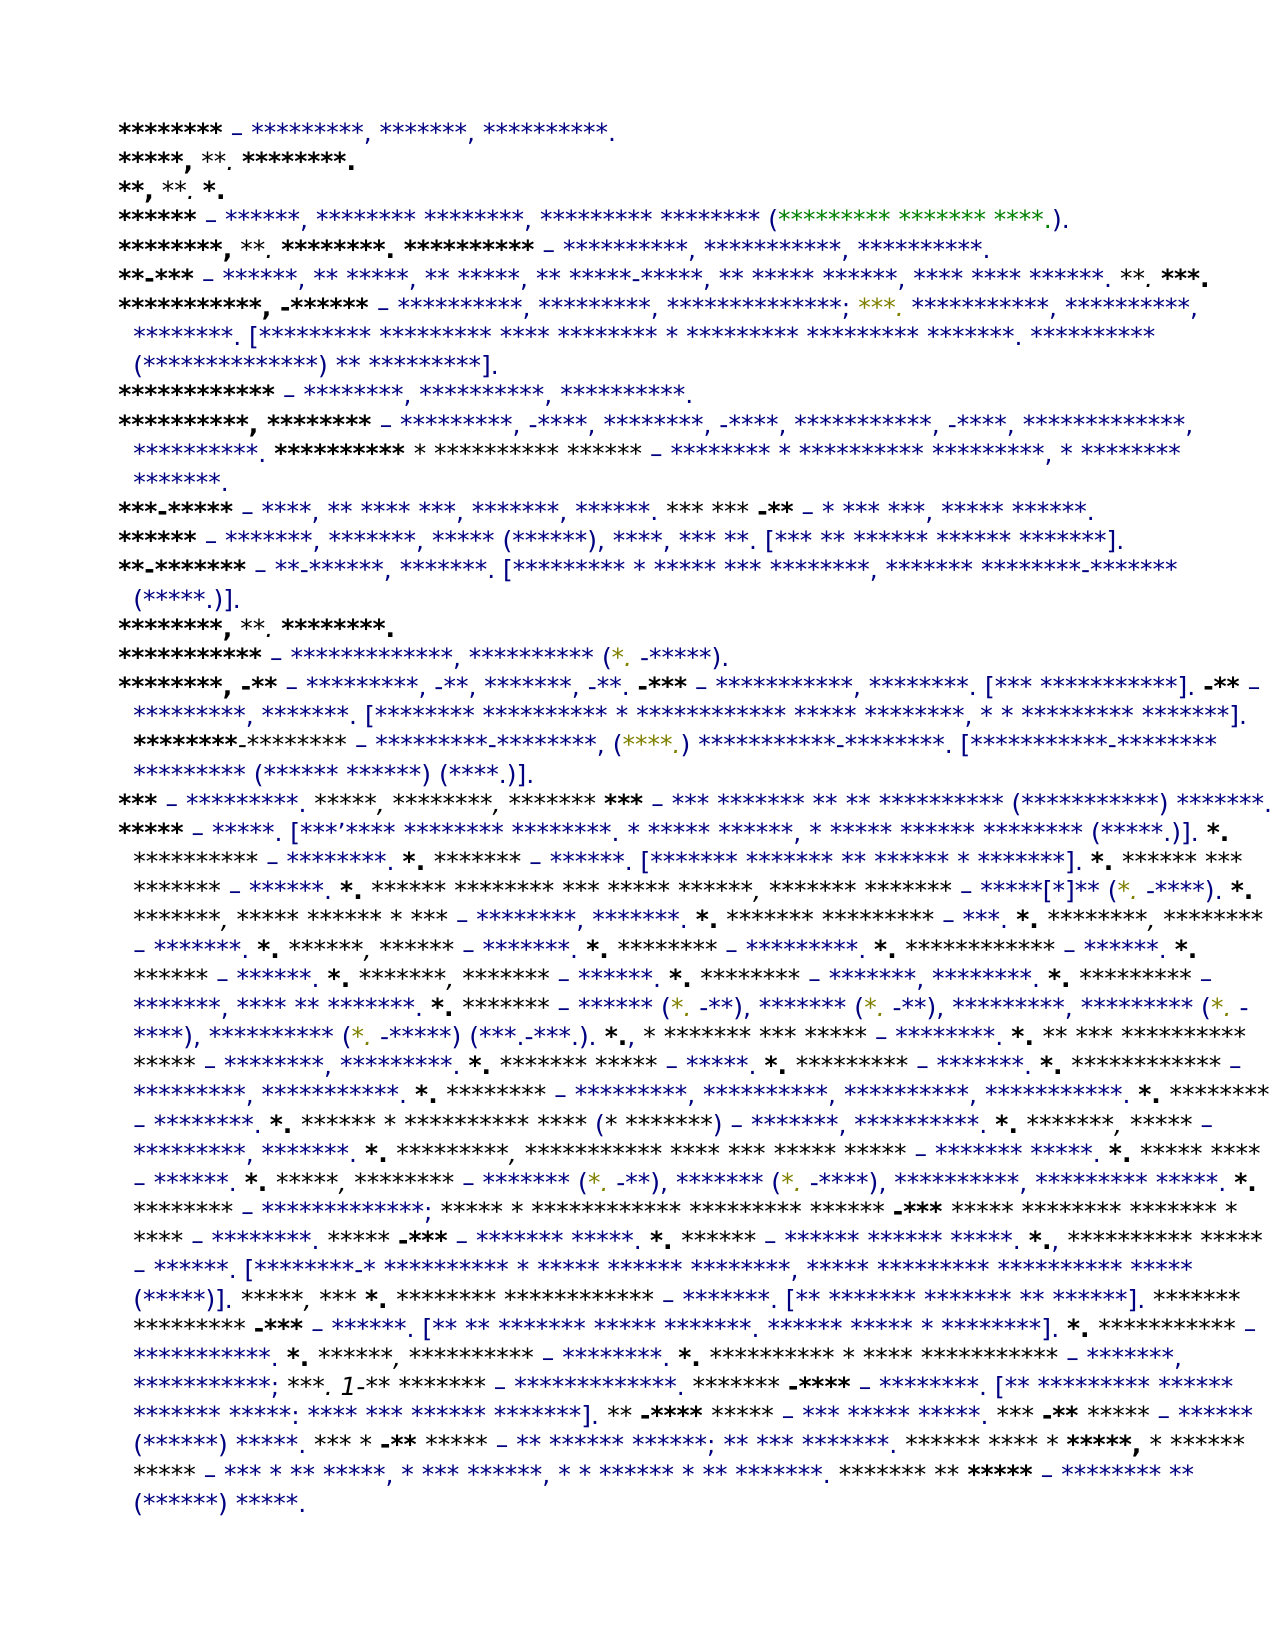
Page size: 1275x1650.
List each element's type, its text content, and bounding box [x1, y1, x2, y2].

text ************ – ********, **********, **********. [118, 381, 1275, 410]
text ***-***** – ****, ** **** ***, *******, ******. *** *** -** – * *** ***, ***** ******. [118, 497, 1275, 526]
text **-******* – **-******, *******. [********* * ***** *** ********, ******* ********-******* (*****.)]. [118, 556, 1275, 614]
text ****** – *******, *******, ***** (******), ****, *** **. [*** ** ****** ****** *******]. [118, 526, 1275, 556]
text ******** – *********, *******, **********. [118, 118, 1275, 147]
text ********, **. ********. ********** – **********, ***********, **********. [118, 235, 1275, 264]
text *****, **. ********. [118, 147, 1275, 176]
text *********** – *************, ********** (*. -*****). [118, 643, 1275, 672]
text ***** – *****. [***’**** ******** ********. * ***** ******, * ***** ****** ******** (*****.)]. *. ********** – ********. *. ******* – ******. [******* ******* ** ****** * *******]. *. ****** *** ******* – ******. *. ****** ******** *** ***** ******, ******* ******* – *****[*]** (*. -****). *. *******, ***** ****** * *** – ********, *******. *. ******* ********* – ***. *. ********, ******** – *******. *. ******, ****** – *******. *. ******** – *********. *. ************ – ******. *. ****** – ******. *. *******, ******* – ******. *. ******** – *******, ********. *. ********* – *******, **** ** *******. *. ******* – ****** (*. -**), ******* (*. -**), *********, ********* (*. -****), ********** (*. -*****) (***.-***.). *., * ******* *** ***** – ********. *. ** *** ********** ***** – ********, *********. *. ******* ***** – *****. *. ********* – *******. *. ************ – *********, ***********. *. ******** – *********, **********, **********, ***********. *. ******** – ********. *. ****** * ********** **** (* *******) – *******, **********. *. *******, ***** – *********, *******. *. *********, *********** **** *** ***** ***** – ******* *****. *. ***** **** – ******. *. *****, ******** – ******* (*. -**), ******* (*. -****), **********, ********* *****. *. ******** – *************; ***** * ************ ********* ****** -*** ***** ******** ******* * **** – ********. ***** -*** – ******* *****. *. ****** – ****** ****** *****. *., ********** ***** – ******. [********-* ********** * ***** ****** ********, ***** ********* ********** ***** (*****)]. *****, *** *. ******** ************ – *******. [** ******* ******* ** ******]. ******* ********* -*** – ******. [** ** ******* ***** *******. ****** ***** * ********]. *. *********** – ***********. *. ******, ********** – ********. *. ********** * **** *********** – *******, ***********; ***. 1-** ******* – *************. ******* -**** – ********. [** ********* ****** ******* *****: **** *** ****** *******]. ** -**** ***** – *** ***** *****. *** -** ***** – ****** (******) *****. *** * -** ***** – ** ****** ******; ** *** *******. ****** **** * *****, * ****** ***** – *** * ** *****, * *** ******, * * ****** * ** *******. ******* ** ***** – ******** ** (******) *****. [118, 818, 1275, 1518]
text *** – *********. *****, ********, ******* *** – *** ******* ** ** ********** (***********) *******. [118, 789, 1275, 818]
text ********, -** – *********, -**, *******, -**. -*** – ***********, ********. [*** ***********]. -** – *********, *******. [******** ********** * ************ ***** ********, * * ********* *******]. ********-******** – *********-********, (****.) ***********-********. [***********-******** ********* (****** ******) (****.)]. [118, 672, 1275, 789]
text **********, ******** – *********, -****, ********, -****, ***********, -****, *************, **********. ********** * ********** ****** – ******** * ********** *********, * ******** *******. [118, 410, 1275, 497]
text **, **. *. [118, 176, 1275, 206]
text ********, **. ********. [118, 614, 1275, 643]
text **-*** – ******, ** *****, ** *****, ** *****-*****, ** ***** ******, **** **** ******. **. ***. [118, 264, 1275, 293]
text ****** – ******, ******** ********, ********* ******** (********* ******* ****.). [118, 206, 1275, 235]
text ***********, -****** – **********, *********, **************; ***. ***********, **********, ********. [********* ********* **** ******** * ********* ********* *******. ********** (**************) ** *********]. [118, 293, 1275, 381]
